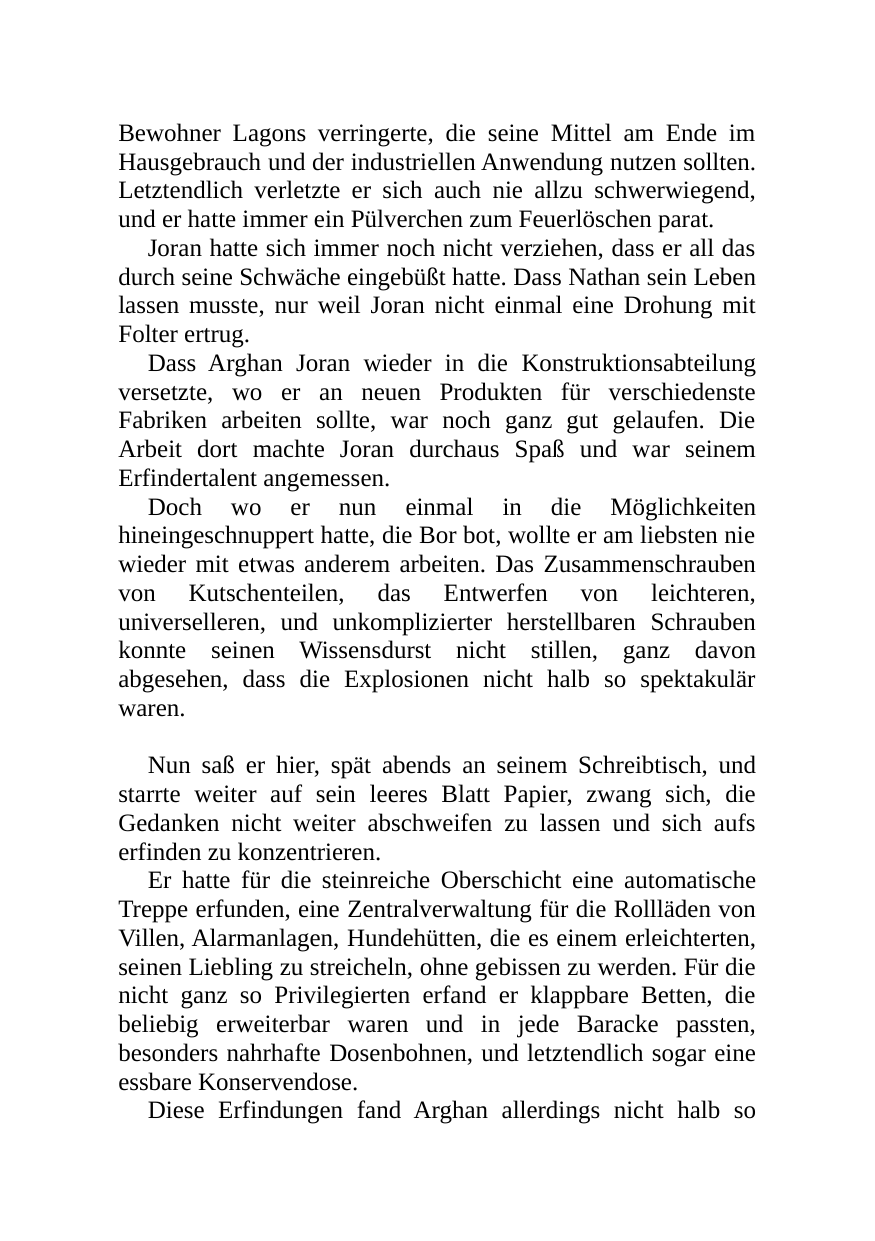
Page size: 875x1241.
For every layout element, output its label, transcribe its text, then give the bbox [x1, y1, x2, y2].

text Nun saß er hier, spät abends an seinem Schreibtisch, und starrte weiter auf sein leeres Blatt Papier, zwang sich, die Gedanken nicht weiter abschweifen zu lassen und sich aufs erfinden zu konzentrieren. [118, 751, 756, 866]
text Bewohner Lagons verringerte, die seine Mittel am Ende im Hausgebrauch und der industriellen Anwendung nutzen sollten. Letztendlich verletzte er sich auch nie allzu schwerwiegend, und er hatte immer ein Pülverchen zum Feuerlöschen parat. [118, 118, 756, 233]
text Diese Erfindungen fand Arghan allerdings nicht halb so [118, 1096, 756, 1124]
text Joran hatte sich immer noch nicht verziehen, dass er all das durch seine Schwäche eingebüßt hatte. Dass Nathan sein Leben lassen musste, nur weil Joran nicht einmal eine Drohung mit Folter ertrug. [118, 233, 756, 348]
text Er hatte für die steinreiche Oberschicht eine automatische Treppe erfunden, eine Zentralverwaltung für die Rollläden von Villen, Alarmanlagen, Hundehütten, die es einem erleichterten, seinen Liebling zu streicheln, ohne gebissen zu werden. Für die nicht ganz so Privilegierten erfand er klappbare Betten, die beliebig erweiterbar waren und in jede Baracke passten, besonders nahrhafte Dosenbohnen, und letztendlich sogar eine essbare Konservendose. [118, 866, 756, 1096]
text Doch wo er nun einmal in die Möglichkeiten hineingeschnuppert hatte, die Bor bot, wollte er am liebsten nie wieder mit etwas anderem arbeiten. Das Zusammenschrauben von Kutschenteilen, das Entwerfen von leichteren, universelleren, und unkomplizierter herstellbaren Schrauben konnte seinen Wissensdurst nicht stillen, ganz davon abgesehen, dass die Explosionen nicht halb so spektakulär waren. [118, 492, 756, 722]
text Dass Arghan Joran wieder in die Konstruktionsabteilung versetzte, wo er an neuen Produkten für verschiedenste Fabriken arbeiten sollte, war noch ganz gut gelaufen. Die Arbeit dort machte Joran durchaus Spaß und war seinem Erfindertalent angemessen. [118, 348, 756, 492]
